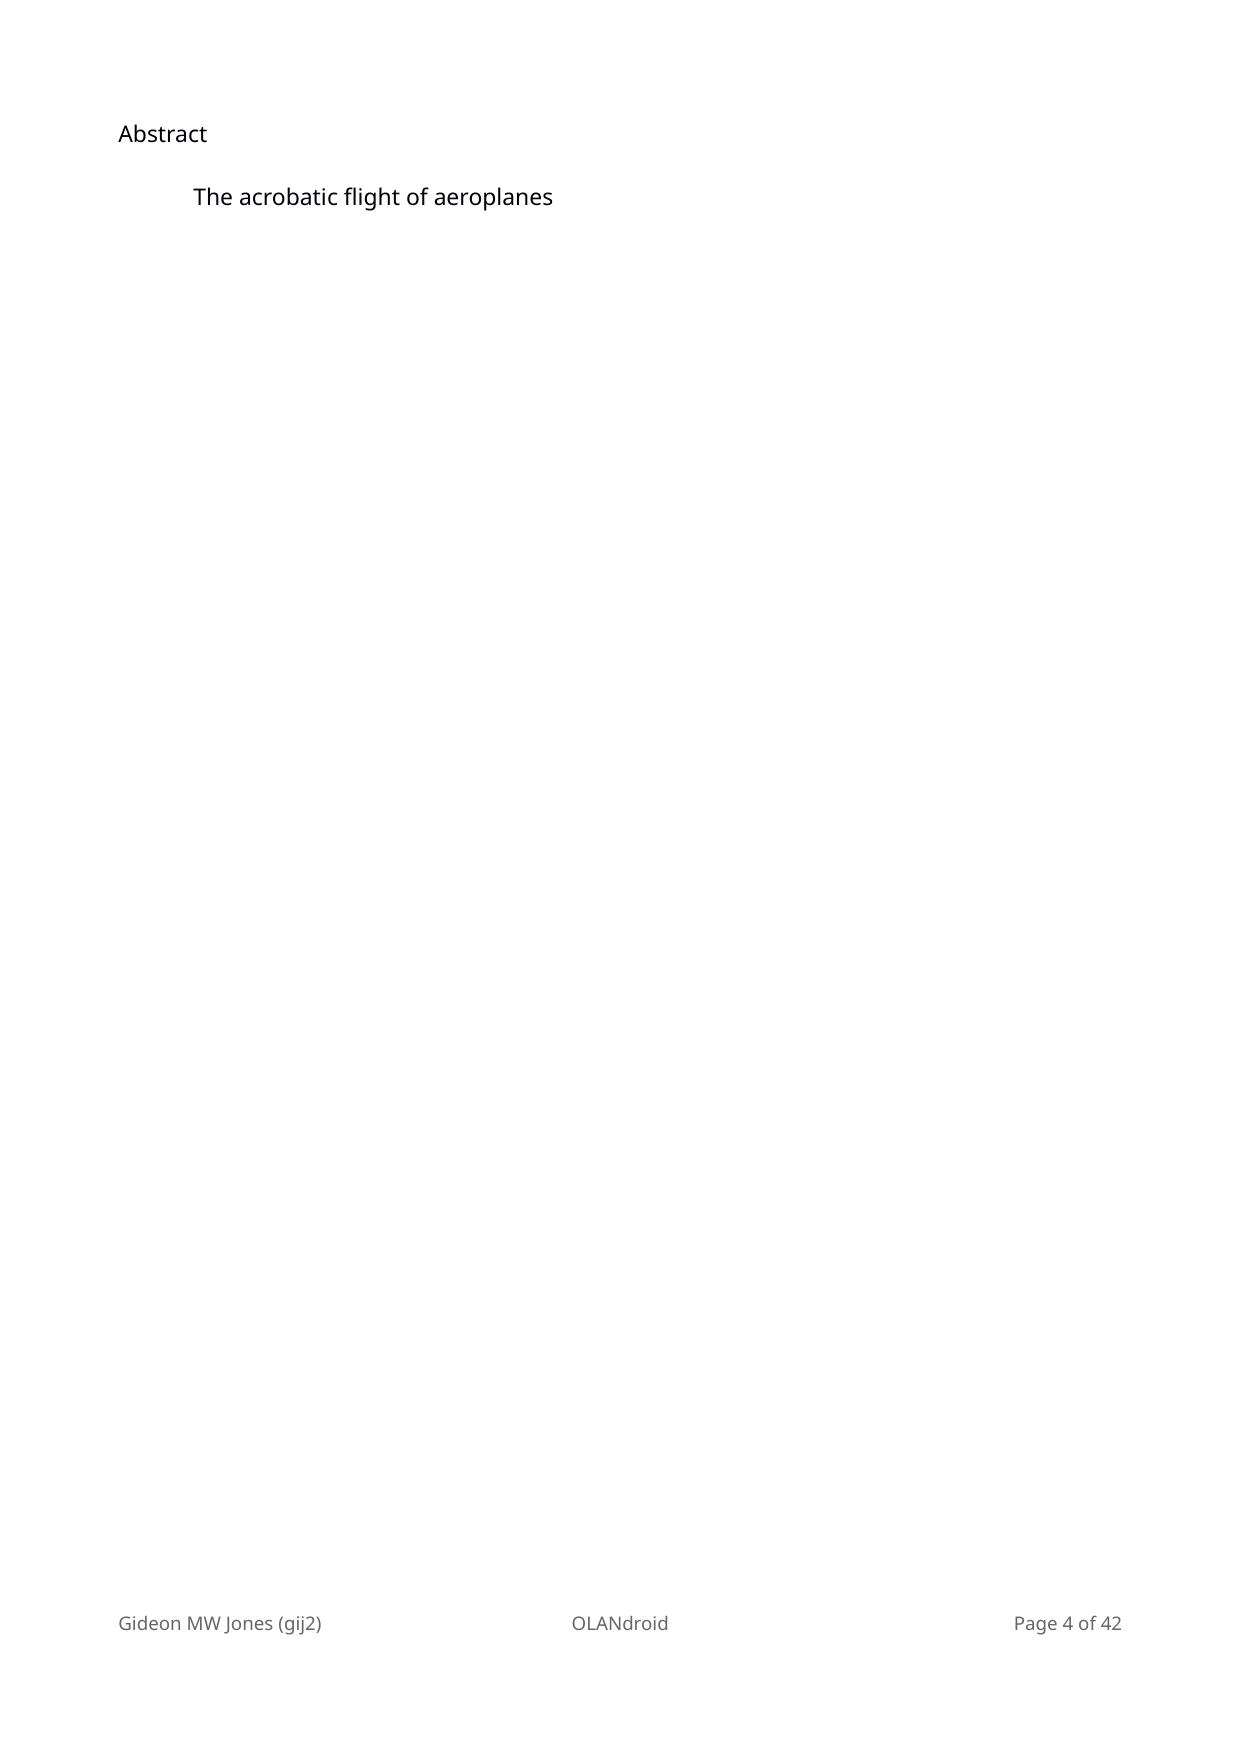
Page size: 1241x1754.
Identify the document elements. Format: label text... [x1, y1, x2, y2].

text The acrobatic flight of aeroplanes [118, 181, 1122, 212]
text Abstract [118, 118, 1122, 149]
